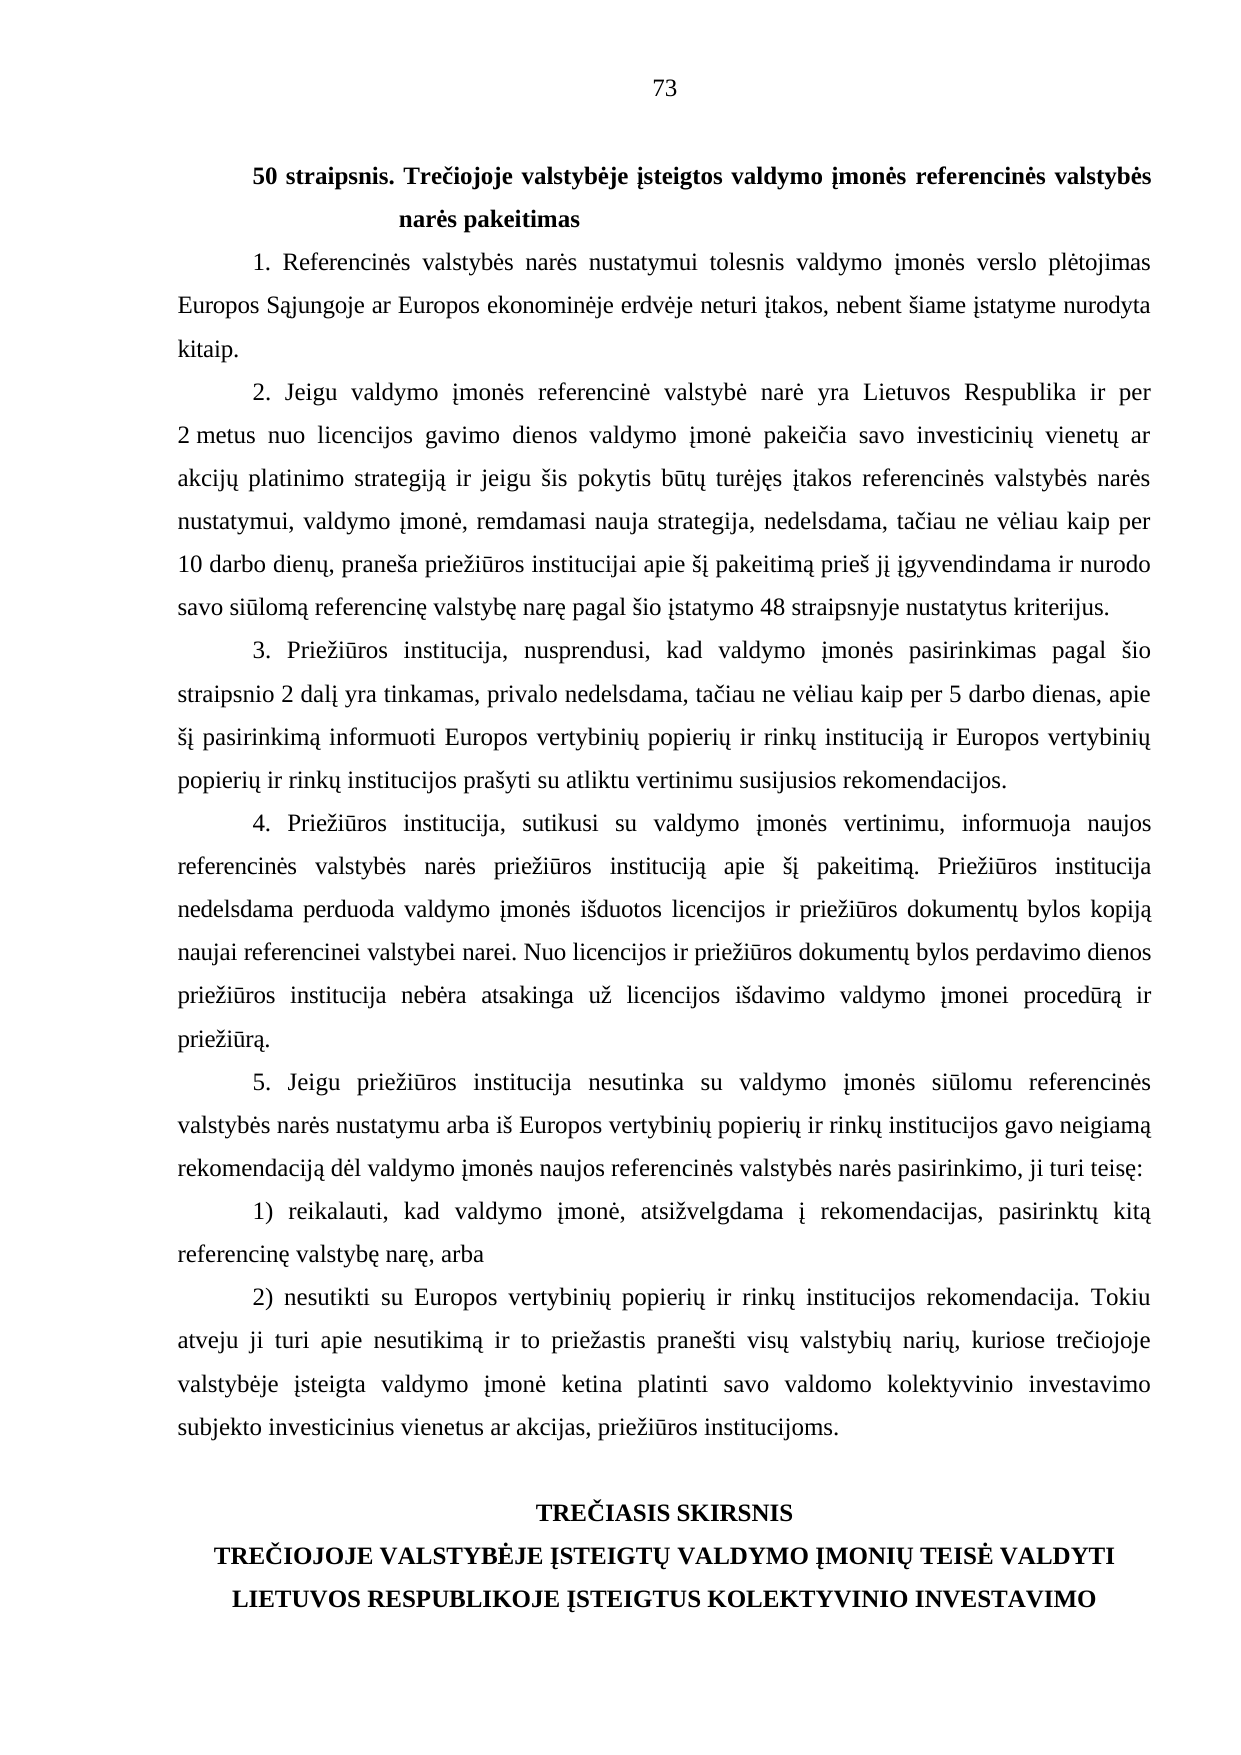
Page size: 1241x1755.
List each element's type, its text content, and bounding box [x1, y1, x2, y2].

text TREČIASIS SKIRSNIS [177, 1498, 1152, 1527]
text 5. Jeigu priežiūros institucija nesutinka su valdymo įmonės siūlomu referencinės valstybės narės nustatymu arba iš Europos vertybinių popierių ir rinkų institucijos gavo neigiamą rekomendaciją dėl valdymo įmonės naujos referencinės valstybės narės pasirinkimo, ji turi teisę: [177, 1067, 1152, 1182]
text 3. Priežiūros institucija, nusprendusi, kad valdymo įmonės pasirinkimas pagal šio straipsnio 2 dalį yra tinkamas, privalo nedelsdama, tačiau ne vėliau kaip per 5 darbo dienas, apie šį pasirinkimą informuoti Europos vertybinių popierių ir rinkų instituciją ir Europos vertybinių popierių ir rinkų institucijos prašyti su atliktu vertinimu susijusios rekomendacijos. [177, 636, 1152, 794]
text 2. Jeigu valdymo įmonės referencinė valstybė narė yra Lietuvos Respublika ir per 2 metus nuo licencijos gavimo dienos valdymo įmonė pakeičia savo investicinių vienetų ar akcijų platinimo strategiją ir jeigu šis pokytis būtų turėjęs įtakos referencinės valstybės narės nustatymui, valdymo įmonė, remdamasi nauja strategija, nedelsdama, tačiau ne vėliau kaip per 10 darbo dienų, praneša priežiūros institucijai apie šį pakeitimą prieš jį įgyvendindama ir nurodo savo siūlomą referencinę valstybę narę pagal šio įstatymo 48 straipsnyje nustatytus kriterijus. [177, 377, 1152, 621]
text TREČIOJOJE VALSTYBĖJE ĮSTEIGTŲ VALDYMO ĮMONIŲ TEISĖ VALDYTI LIETUVOS RESPUBLIKOJE ĮSTEIGTUS KOLEKTYVINIO INVESTAVIMO [177, 1541, 1152, 1613]
text 50 straipsnis. Trečiojoje valstybėje įsteigtos valdymo įmonės referencinės valstybės narės pakeitimas [252, 161, 1152, 233]
text 1. Referencinės valstybės narės nustatymui tolesnis valdymo įmonės verslo plėtojimas Europos Sąjungoje ar Europos ekonominėje erdvėje neturi įtakos, nebent šiame įstatyme nurodyta kitaip. [177, 247, 1152, 362]
text 4. Priežiūros institucija, sutikusi su valdymo įmonės vertinimu, informuoja naujos referencinės valstybės narės priežiūros instituciją apie šį pakeitimą. Priežiūros institucija nedelsdama perduoda valdymo įmonės išduotos licencijos ir priežiūros dokumentų bylos kopiją naujai referencinei valstybei narei. Nuo licencijos ir priežiūros dokumentų bylos perdavimo dienos priežiūros institucija nebėra atsakinga už licencijos išdavimo valdymo įmonei procedūrą ir priežiūrą. [177, 808, 1152, 1052]
text 1) reikalauti, kad valdymo įmonė, atsižvelgdama į rekomendacijas, pasirinktų kitą referencinę valstybę narę, arba [177, 1196, 1152, 1268]
text 2) nesutikti su Europos vertybinių popierių ir rinkų institucijos rekomendacija. Tokiu atveju ji turi apie nesutikimą ir to priežastis pranešti visų valstybių narių, kuriose trečiojoje valstybėje įsteigta valdymo įmonė ketina platinti savo valdomo kolektyvinio investavimo subjekto investicinius vienetus ar akcijas, priežiūros institucijoms. [177, 1282, 1152, 1441]
